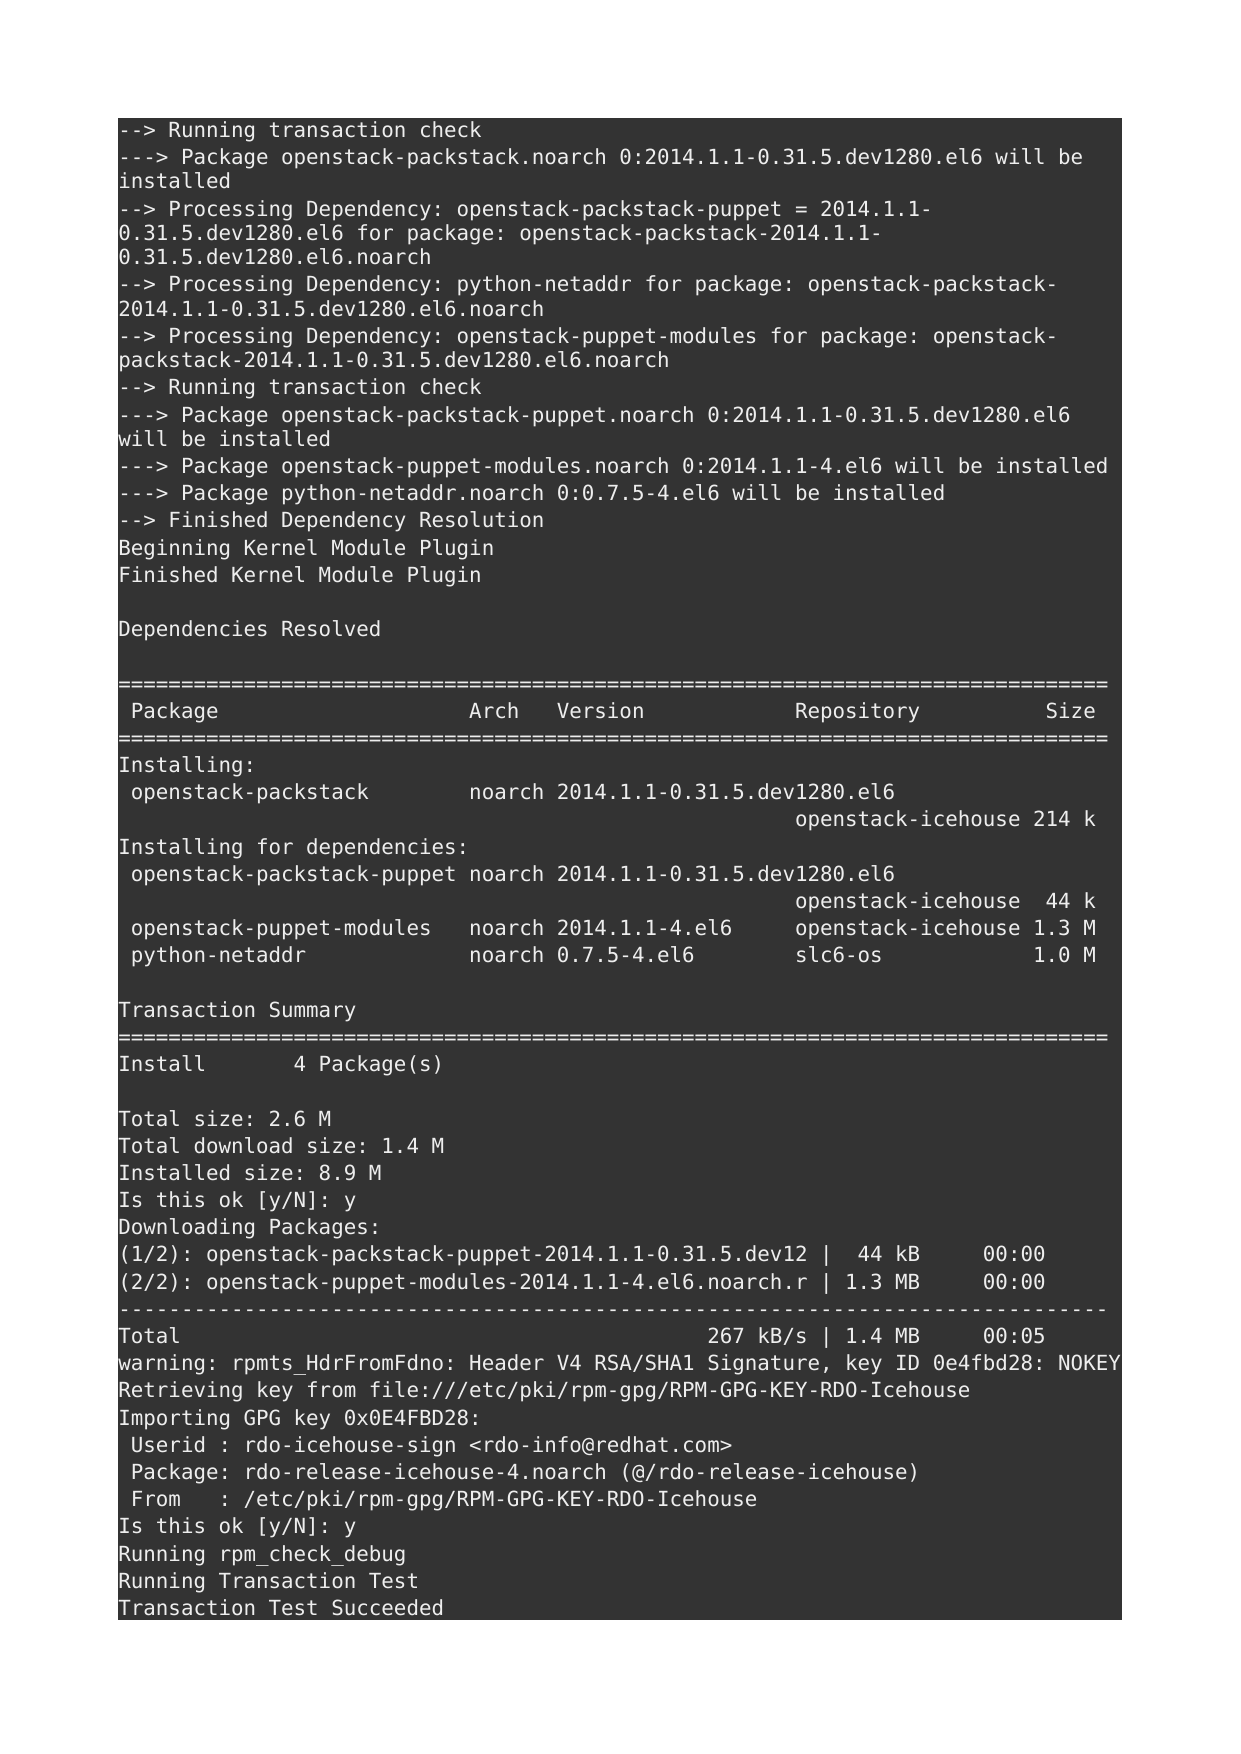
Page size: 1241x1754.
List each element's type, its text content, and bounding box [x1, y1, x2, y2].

text openstack-icehouse 214 k [118, 807, 1122, 832]
text Downloading Packages: [118, 1215, 1122, 1239]
text python-netaddr noarch 0.7.5-4.el6 slc6-os 1.0 M [118, 943, 1122, 968]
text (1/2): openstack-packstack-puppet-2014.1.1-0.31.5.dev12 | 44 kB 00:00 [118, 1242, 1122, 1267]
text Finished Kernel Module Plugin [118, 563, 1122, 587]
text warning: rpmts_HdrFromFdno: Header V4 RSA/SHA1 Signature, key ID 0e4fbd28: NOKEY [118, 1351, 1122, 1376]
text Running rpm_check_debug [118, 1542, 1122, 1566]
text --> Processing Dependency: python-netaddr for package: openstack-packstack-2014.1.1-0.31.5.dev1280.el6.noarch [118, 272, 1122, 321]
text Transaction Test Succeeded [118, 1596, 1122, 1620]
text openstack-icehouse 44 k [118, 889, 1122, 913]
text Installing: [118, 753, 1122, 777]
text --> Finished Dependency Resolution [118, 508, 1122, 533]
text Running Transaction Test [118, 1569, 1122, 1593]
text Userid : rdo-icehouse-sign <rdo-info@redhat.com> [118, 1433, 1122, 1457]
text ---> Package python-netaddr.noarch 0:0.7.5-4.el6 will be installed [118, 481, 1122, 506]
text ------------------------------------------------------------------------------- [118, 1297, 1122, 1321]
text Total download size: 1.4 M [118, 1134, 1122, 1158]
text --> Running transaction check [118, 118, 1122, 142]
text Installing for dependencies: [118, 835, 1122, 859]
text From : /etc/pki/rpm-gpg/RPM-GPG-KEY-RDO-Icehouse [118, 1487, 1122, 1511]
text ---> Package openstack-packstack.noarch 0:2014.1.1-0.31.5.dev1280.el6 will be installed [118, 145, 1122, 194]
text Total size: 2.6 M [118, 1107, 1122, 1131]
text --> Processing Dependency: openstack-puppet-modules for package: openstack-packstack-2014.1.1-0.31.5.dev1280.el6.noarch [118, 324, 1122, 372]
text openstack-packstack-puppet noarch 2014.1.1-0.31.5.dev1280.el6 [118, 862, 1122, 886]
text openstack-puppet-modules noarch 2014.1.1-4.el6 openstack-icehouse 1.3 M [118, 916, 1122, 941]
text Retrieving key from file:///etc/pki/rpm-gpg/RPM-GPG-KEY-RDO-Icehouse [118, 1378, 1122, 1403]
text --> Running transaction check [118, 375, 1122, 400]
text Package Arch Version Repository Size [118, 699, 1122, 723]
text Dependencies Resolved [118, 617, 1122, 641]
text Is this ok [y/N]: y [118, 1514, 1122, 1539]
text ---> Package openstack-puppet-modules.noarch 0:2014.1.1-4.el6 will be installed [118, 454, 1122, 478]
text Transaction Summary [118, 998, 1122, 1022]
text Total 267 kB/s | 1.4 MB 00:05 [118, 1324, 1122, 1348]
text Is this ok [y/N]: y [118, 1188, 1122, 1212]
text ---> Package openstack-packstack-puppet.noarch 0:2014.1.1-0.31.5.dev1280.el6 will be installed [118, 403, 1122, 451]
text Beginning Kernel Module Plugin [118, 536, 1122, 560]
text Installed size: 8.9 M [118, 1161, 1122, 1185]
text openstack-packstack noarch 2014.1.1-0.31.5.dev1280.el6 [118, 780, 1122, 804]
text Package: rdo-release-icehouse-4.noarch (@/rdo-release-icehouse) [118, 1460, 1122, 1484]
text Install 4 Package(s) [118, 1052, 1122, 1076]
text Importing GPG key 0x0E4FBD28: [118, 1406, 1122, 1430]
text =============================================================================== [118, 726, 1122, 750]
text (2/2): openstack-puppet-modules-2014.1.1-4.el6.noarch.r | 1.3 MB 00:00 [118, 1270, 1122, 1294]
text =============================================================================== [118, 1025, 1122, 1049]
text =============================================================================== [118, 672, 1122, 696]
text --> Processing Dependency: openstack-packstack-puppet = 2014.1.1-0.31.5.dev1280.el6 for package: openstack-packstack-2014.1.1-0.31.5.dev1280.el6.noarch [118, 197, 1122, 269]
